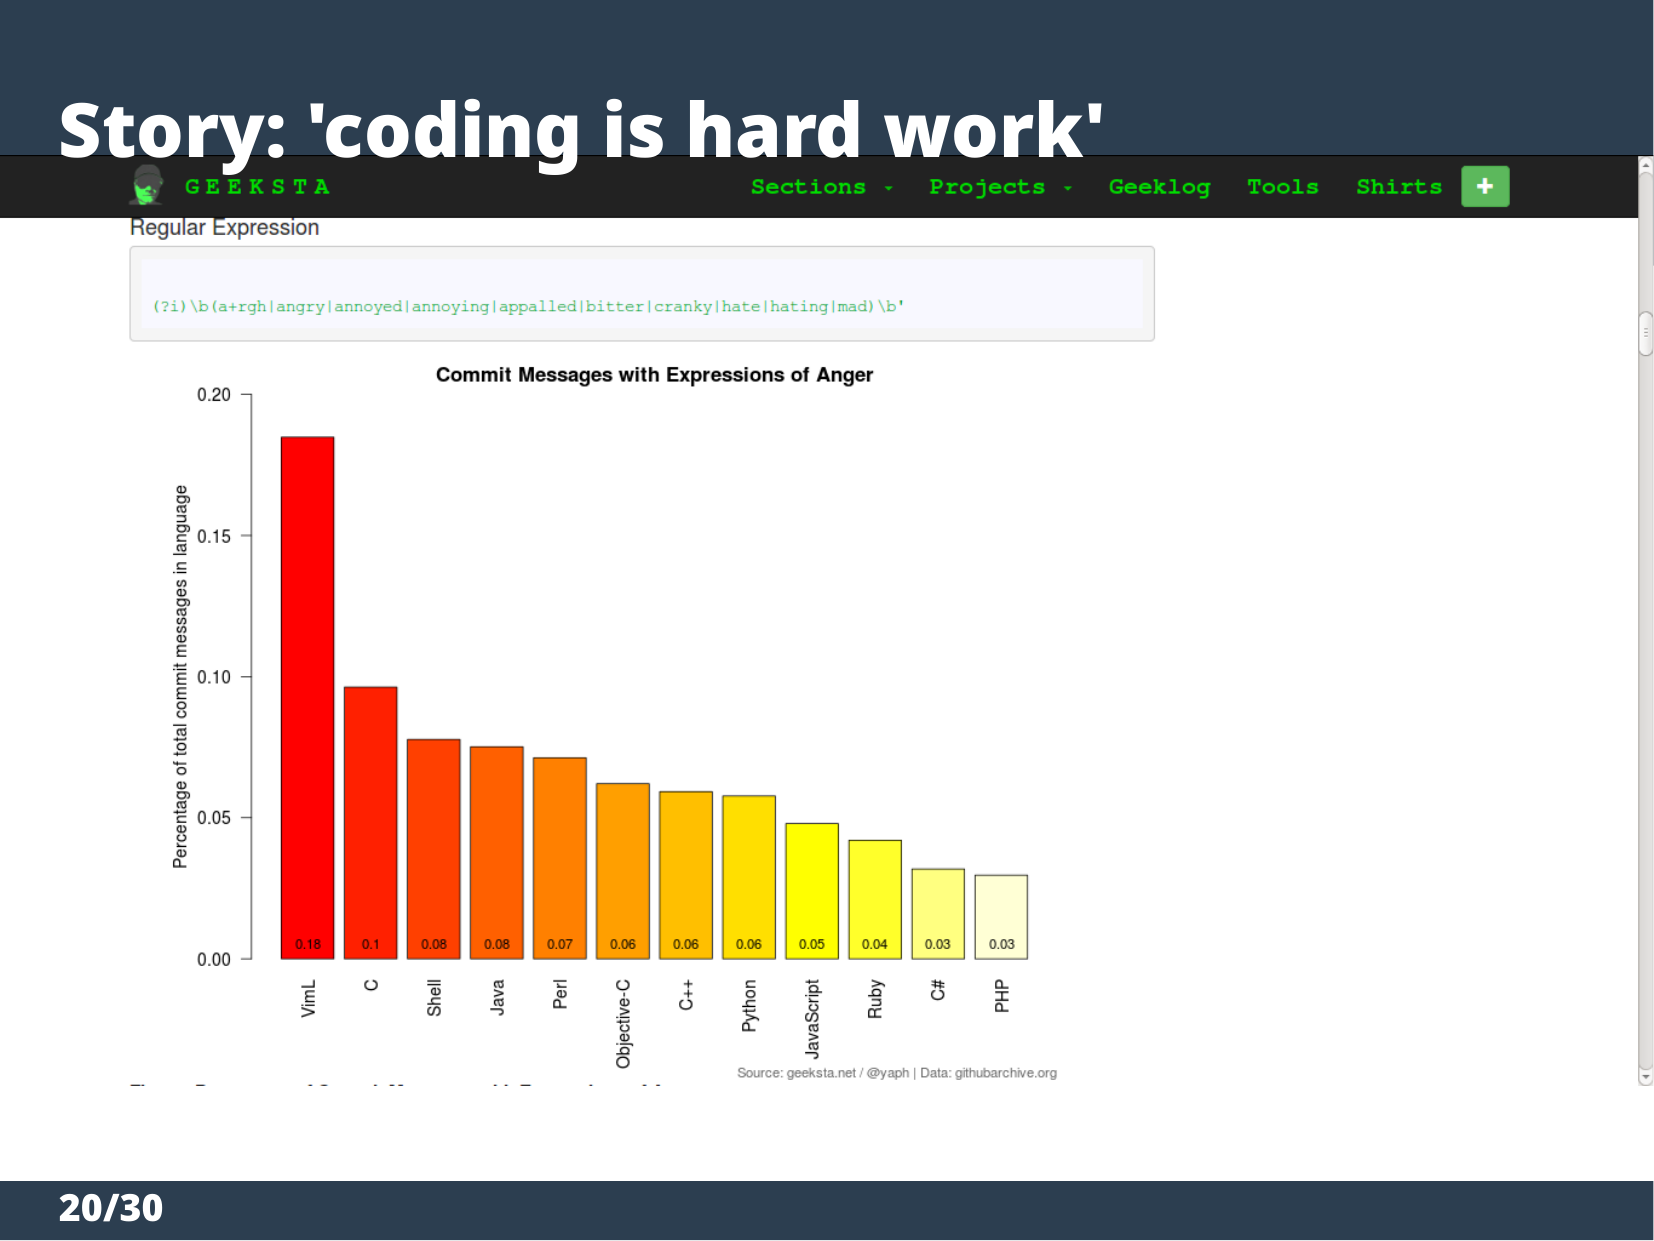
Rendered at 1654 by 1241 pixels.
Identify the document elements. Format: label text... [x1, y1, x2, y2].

picture [0, 155, 1654, 1086]
title Story: 'coding is hard work' [59, 49, 1595, 207]
